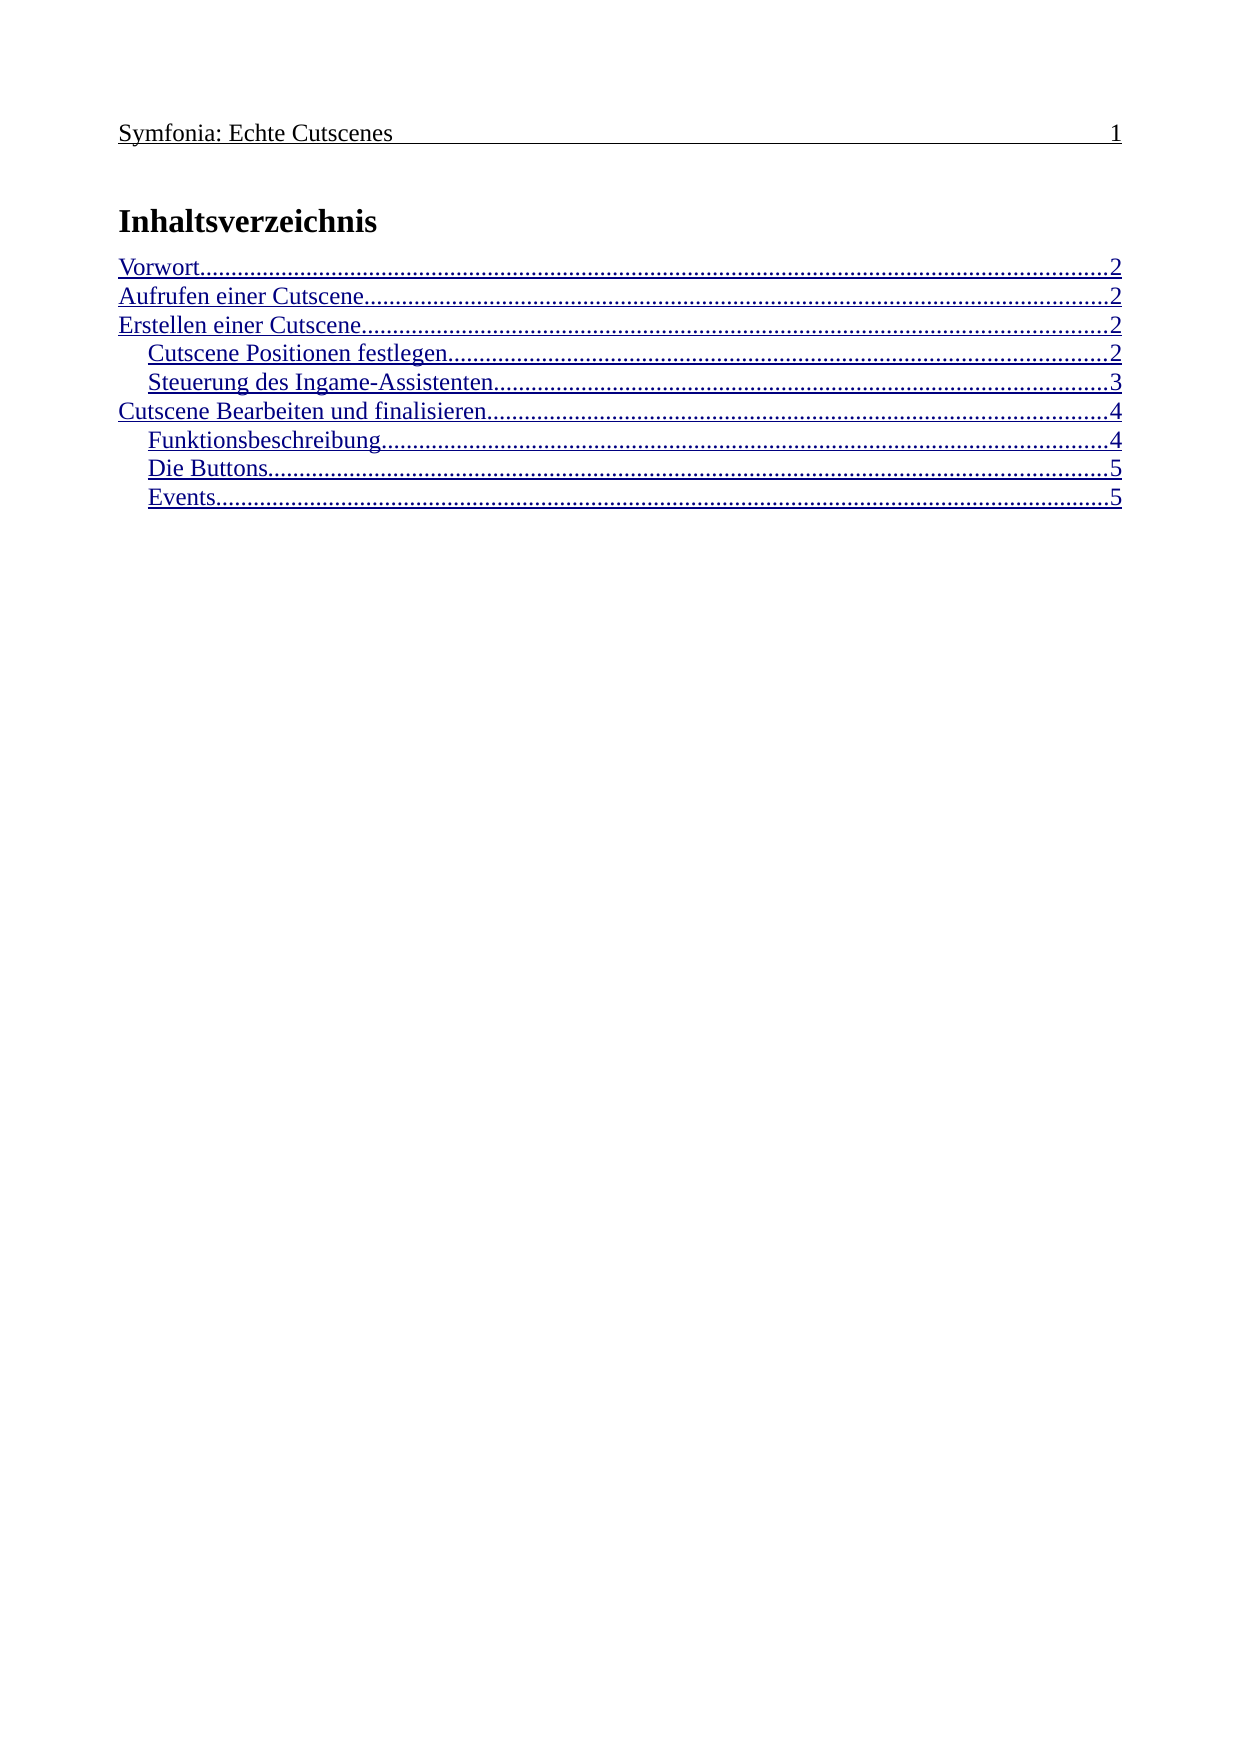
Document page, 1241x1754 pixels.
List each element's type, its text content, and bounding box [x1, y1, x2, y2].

subtitle Inhaltsverzeichnis [118, 201, 1122, 240]
text Die Buttons 5 [148, 453, 1122, 478]
text Cutscene Bearbeiten und finalisieren 4 [118, 396, 1122, 421]
text Erstellen einer Cutscene 2 [118, 310, 1122, 335]
text Events 5 [148, 482, 1122, 507]
text Cutscene Positionen festlegen 2 [148, 338, 1122, 363]
text Aufrufen einer Cutscene 2 [118, 281, 1122, 306]
text Steuerung des Ingame-Assistenten 3 [148, 367, 1122, 392]
text Funktionsbeschreibung 4 [148, 425, 1122, 450]
text Vorwort 2 [118, 252, 1122, 277]
